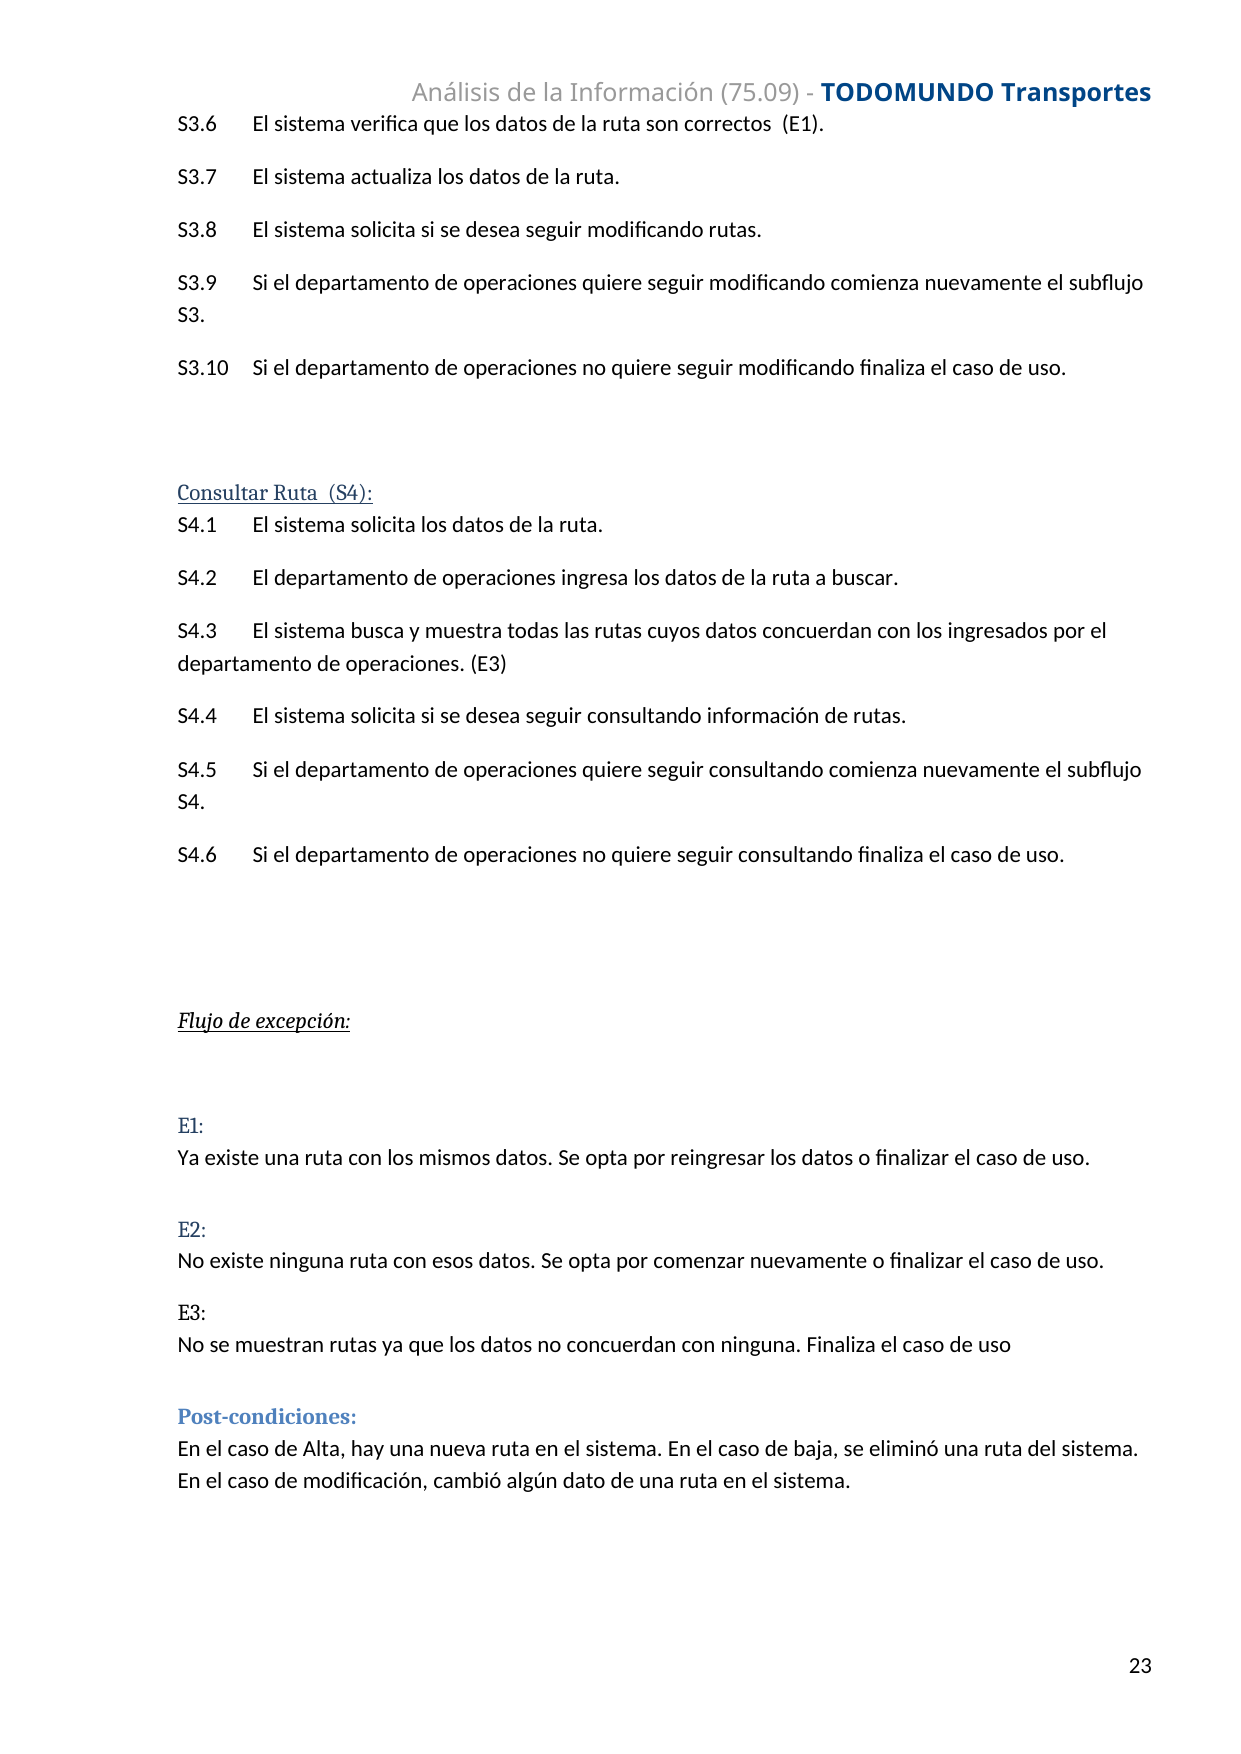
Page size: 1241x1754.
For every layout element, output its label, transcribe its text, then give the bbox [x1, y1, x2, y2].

subtitle E1: [177, 1112, 1152, 1139]
text No existe ninguna ruta con esos datos. Se opta por comenzar nuevamente o finalizar el caso de uso. [177, 1247, 1152, 1275]
text E3: No se muestran rutas ya que los datos no concuerdan con ninguna. Finaliza el caso de uso [177, 1300, 1152, 1358]
subtitle Consultar Ruta (S4): [177, 480, 1152, 507]
text S3.7 El sistema actualiza los datos de la ruta. [177, 162, 1152, 190]
text S4.4 El sistema solicita si se desea seguir consultando información de rutas. [177, 702, 1152, 730]
text En el caso de Alta, hay una nueva ruta en el sistema. En el caso de baja, se eliminó una ruta del sistema. En el caso de modificación, cambió algún dato de una ruta en el sistema. [177, 1434, 1152, 1527]
text Ya existe una ruta con los mismos datos. Se opta por reingresar los datos o finalizar el caso de uso. [177, 1143, 1152, 1171]
text S4.6 Si el departamento de operaciones no quiere seguir consultando finaliza el caso de uso. [177, 840, 1152, 932]
subtitle Flujo de excepción: [177, 978, 1152, 1035]
subtitle Post-condiciones: [177, 1404, 1152, 1430]
text S4.3 El sistema busca y muestra todas las rutas cuyos datos concuerdan con los ingresados por el departamento de operaciones. (E3) [177, 616, 1152, 677]
text S3.8 El sistema solicita si se desea seguir modificando rutas. [177, 215, 1152, 243]
text S4.2 El departamento de operaciones ingresa los datos de la ruta a buscar. [177, 563, 1152, 591]
text S4.5 Si el departamento de operaciones quiere seguir consultando comienza nuevamente el subflujo S4. [177, 755, 1152, 815]
text S4.1 El sistema solicita los datos de la ruta. [177, 510, 1152, 538]
subtitle E2: [177, 1216, 1152, 1243]
text S3.6 El sistema verifica que los datos de la ruta son correctos (E1). [177, 109, 1152, 137]
text S3.10 Si el departamento de operaciones no quiere seguir modificando finaliza el caso de uso. [177, 353, 1152, 381]
text S3.9 Si el departamento de operaciones quiere seguir modificando comienza nuevamente el subflujo S3. [177, 268, 1152, 328]
